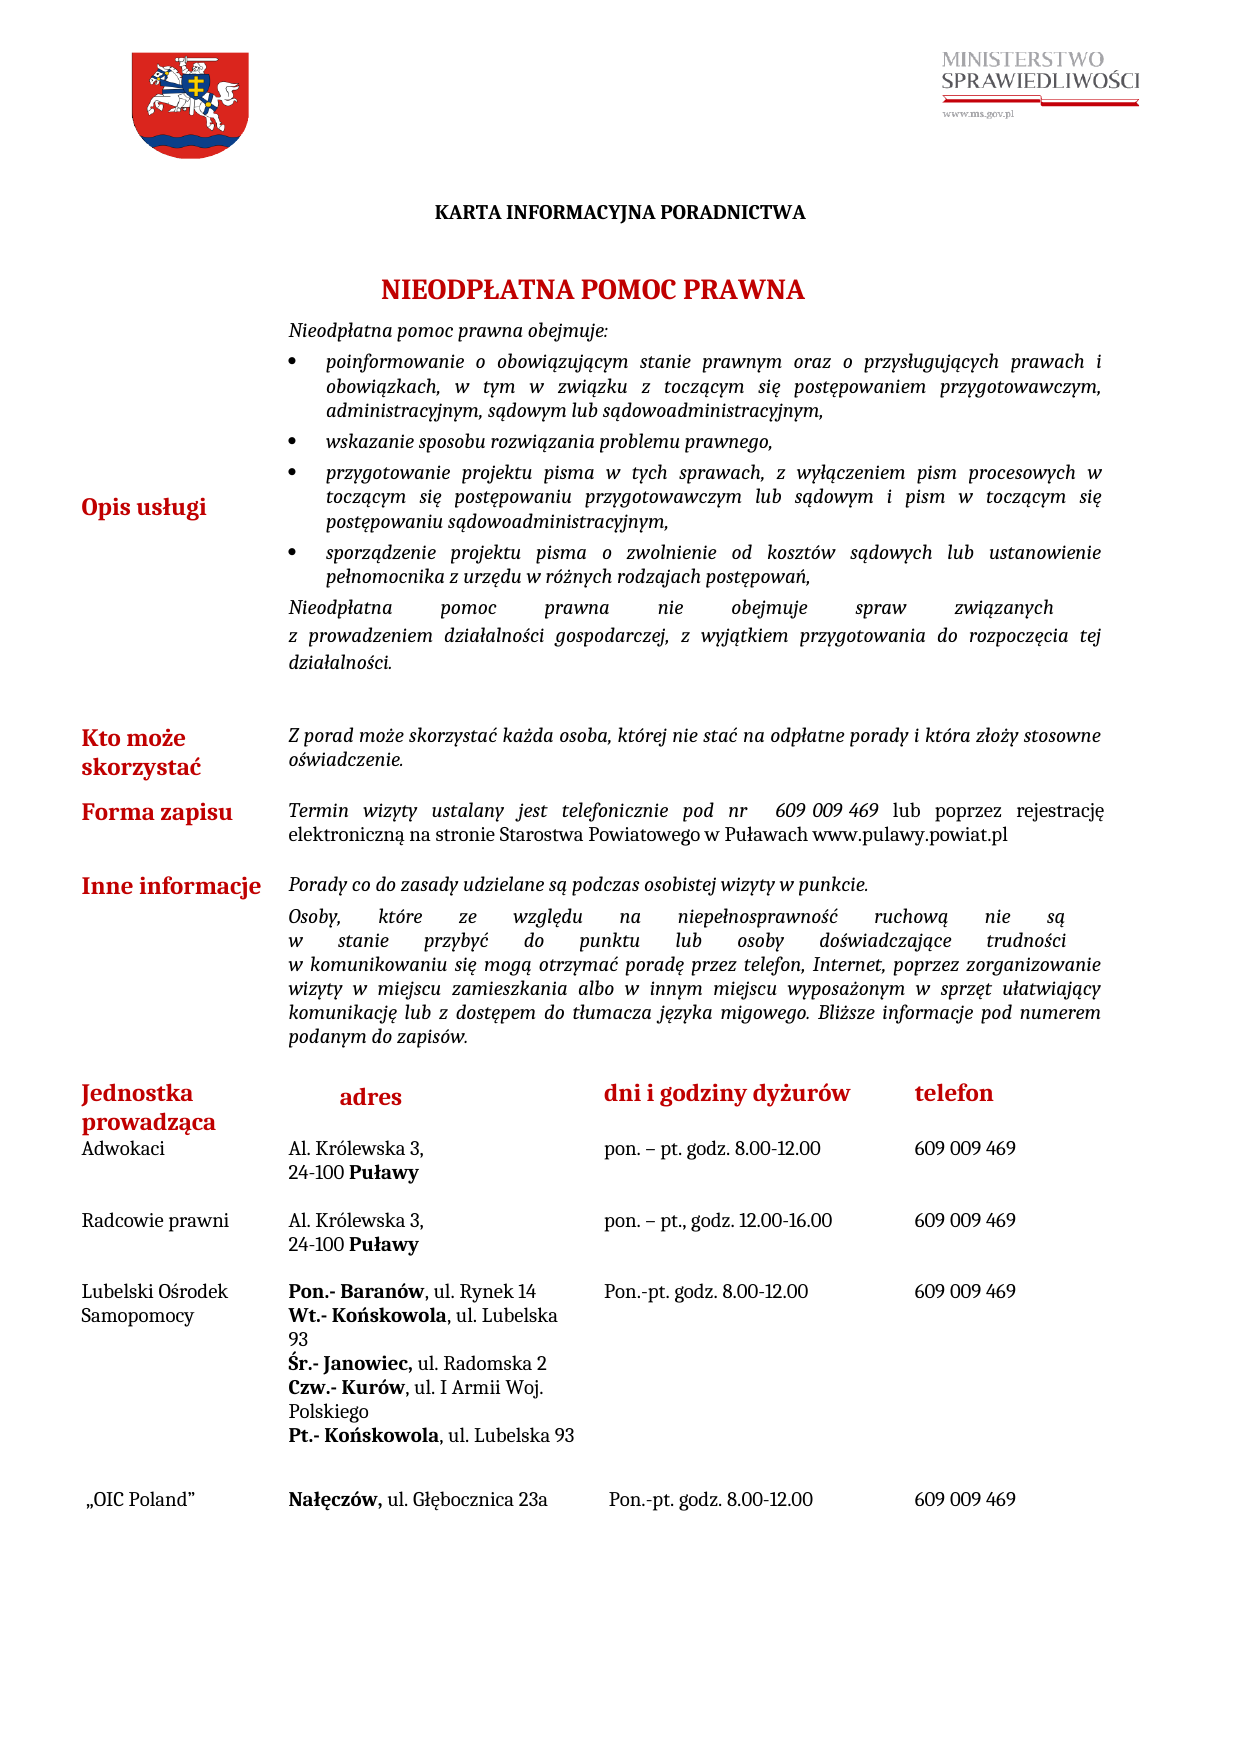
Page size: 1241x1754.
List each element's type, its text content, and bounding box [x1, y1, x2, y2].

table_cell Lubelski Ośrodek Samopomocy [70, 1280, 277, 1488]
table_cell Radcowie prawni [70, 1208, 277, 1280]
table_cell 609 009 469 [903, 1280, 1116, 1488]
table_cell Pon.-pt. godz. 8.00-12.00 [593, 1488, 903, 1536]
table_cell Al. Królewska 3, 24-100 Puławy [277, 1136, 593, 1208]
table_cell Nieodpłatna pomoc prawna obejmuje: poinformowanie o obowiązującym stanie prawnym oraz o przysługujących prawach i obowiązkach, w tym w związku z toczącym się postępowaniem przygotowawczym, administracyjnym, sądowym lub sądowoadministracyjnym, wskazanie sposobu rozwiązania problemu prawnego, przygotowanie projektu pisma w tych sprawach, z wyłączeniem pism procesowych w toczącym się postępowaniu przygotowawczym lub sądowym i pism w toczącym się postępowaniu sądowoadministracyjnym, sporządzenie projektu pisma o zwolnienie od kosztów sądowych lub ustanowienie pełnomocnika z urzędu w różnych rodzajach postępowań, Nieodpłatna pomoc prawna nie obejmuje spraw związanych z prowadzeniem działalności gospodarczej, z wyjątkiem przygotowania do rozpoczęcia tej działalności. [277, 319, 1116, 724]
table_cell Kto może skorzystać [70, 724, 277, 798]
table_cell pon. – pt., godz. 12.00-16.00 [593, 1208, 903, 1280]
table_cell pon. – pt. godz. 8.00-12.00 [593, 1136, 903, 1208]
table_cell Jednostka prowadząca [70, 1079, 277, 1136]
table_cell 609 009 469 [903, 1136, 1116, 1208]
table_cell 609 009 469 [903, 1488, 1116, 1536]
table_cell Nałęczów, ul. Głębocznica 23a [277, 1488, 593, 1536]
table_cell Adwokaci [70, 1136, 277, 1208]
table_header NIEODPŁATNA POMOC PRAWNA [70, 249, 1116, 319]
table_cell Porady co do zasady udzielane są podczas osobistej wizyty w punkcie. Osoby, które ze względu na niepełnosprawność ruchową nie są w stanie przybyć do punktu lub osoby doświadczające trudności w komunikowaniu się mogą otrzymać poradę przez telefon, Internet, poprzez zorganizowanie wizyty w miejscu zamieszkania albo w innym miejscu wyposażonym w sprzęt ułatwiający komunikację lub z dostępem do tłumacza języka migowego. Bliższe informacje pod numerem podanym do zapisów. [277, 872, 1116, 1079]
text KARTA INFORMACYJNA PORADNICTWA [148, 201, 1093, 224]
table_cell Termin wizyty ustalany jest telefonicznie pod nr 609 009 469 lub poprzez rejestrację elektroniczną na stronie Starostwa Powiatowego w Puławach www.pulawy.powiat.pl [277, 798, 1116, 872]
table_cell Al. Królewska 3, 24-100 Puławy [277, 1208, 593, 1280]
table_cell Inne informacje [70, 872, 277, 1079]
table_cell Pon.-pt. godz. 8.00-12.00 [593, 1280, 903, 1488]
table_cell dni i godziny dyżurów [593, 1079, 903, 1136]
table_cell Z porad może skorzystać każda osoba, której nie stać na odpłatne porady i która złoży stosowne oświadczenie. [277, 724, 1116, 798]
table_cell telefon [903, 1079, 1116, 1136]
table_cell Forma zapisu [70, 798, 277, 872]
table_cell Pon.- Baranów, ul. Rynek 14 Wt.- Końskowola, ul. Lubelska 93 Śr.- Janowiec, ul. Radomska 2 Czw.- Kurów, ul. I Armii Woj. Polskiego Pt.- Końskowola, ul. Lubelska 93 [277, 1280, 593, 1488]
table_cell adres [277, 1079, 593, 1136]
table_cell Opis usługi [70, 319, 277, 724]
table_cell „OIC Poland” [70, 1488, 277, 1536]
table_cell 609 009 469 [903, 1208, 1116, 1280]
